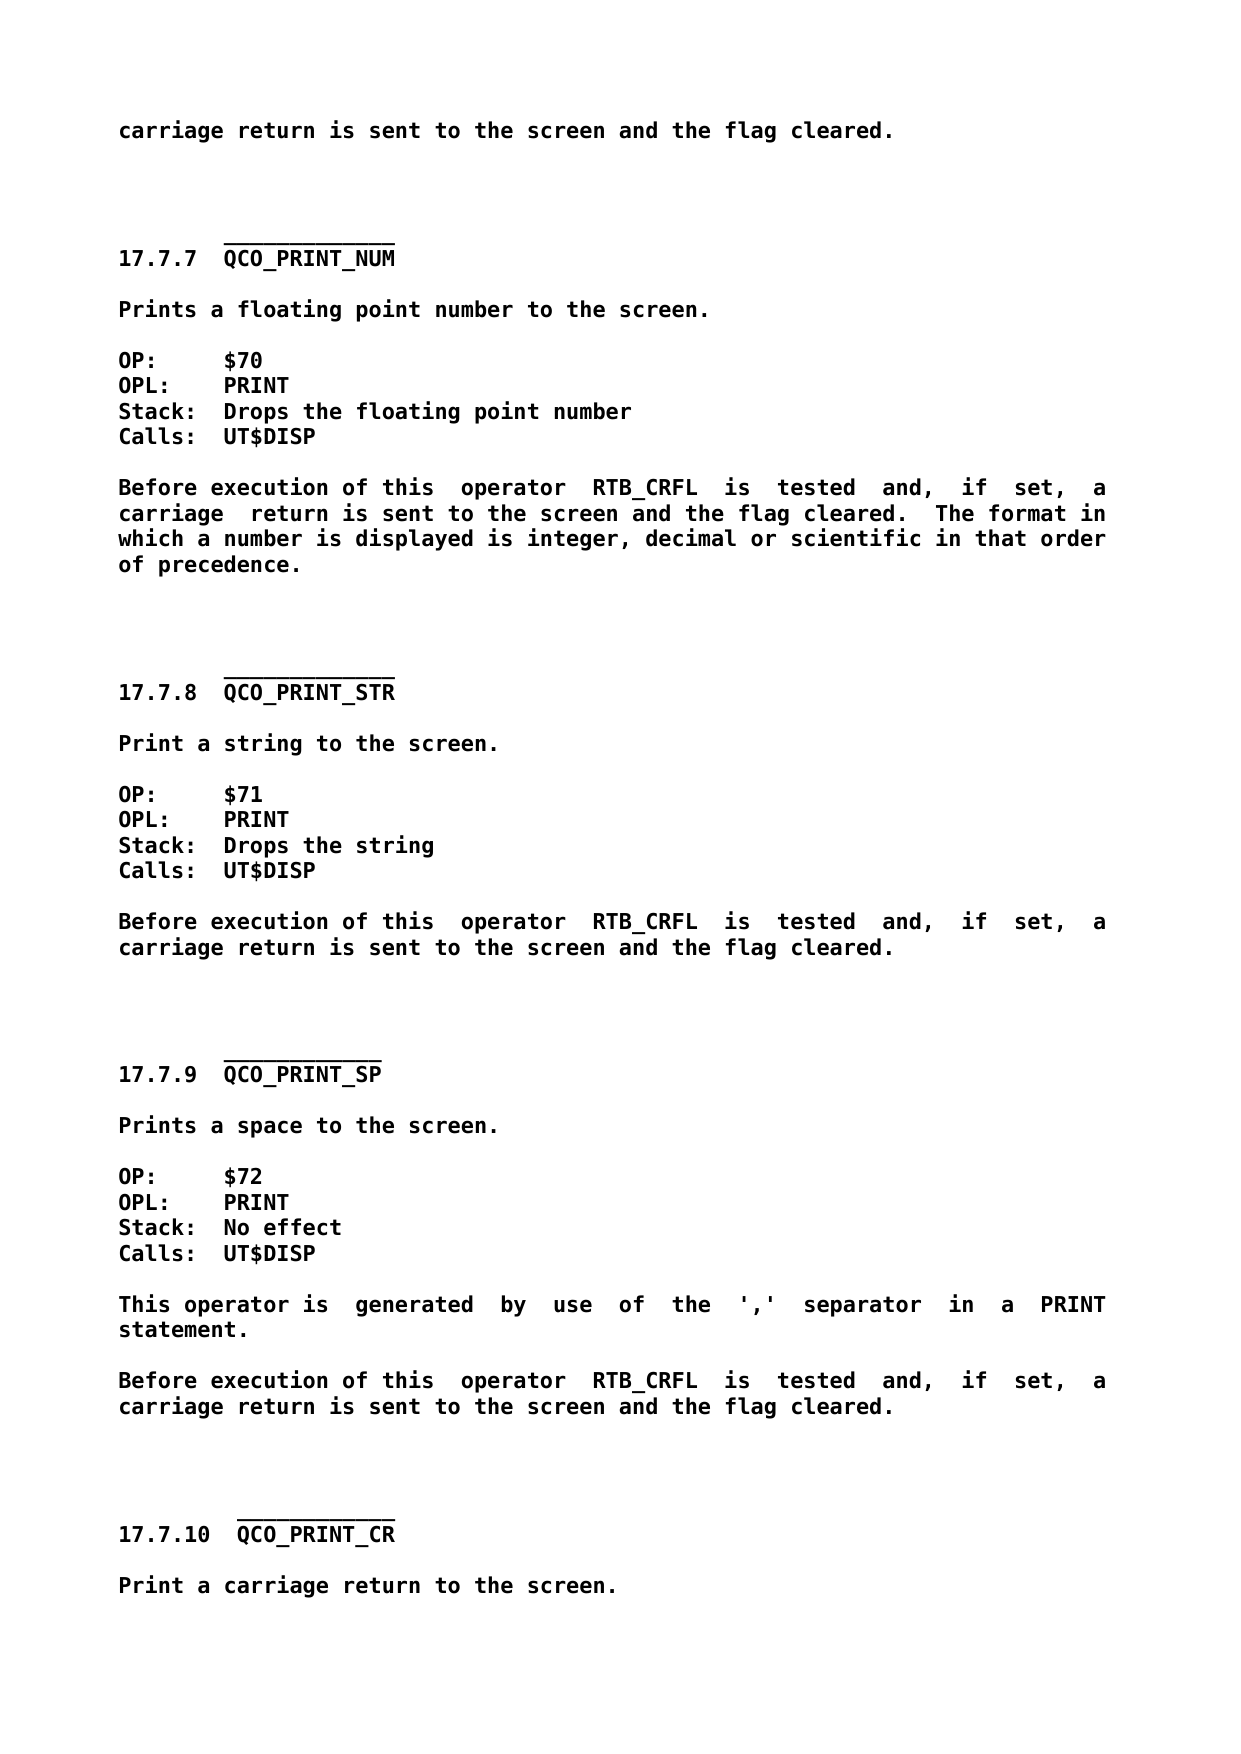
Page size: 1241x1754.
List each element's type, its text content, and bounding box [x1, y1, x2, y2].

text 17.7.8 QCO_PRINT_STR [118, 679, 1122, 705]
text OP: $72 [118, 1164, 1122, 1190]
text Calls: UT$DISP [118, 424, 1122, 450]
text of precedence. [118, 552, 1122, 577]
text _____________ [118, 654, 1122, 679]
text Stack: Drops the floating point number [118, 399, 1122, 424]
text ____________ [118, 1037, 1122, 1062]
text Calls: UT$DISP [118, 1241, 1122, 1267]
text Before execution of this operator RTB_CRFL is tested and, if set, a [118, 1369, 1122, 1394]
text 17.7.10 QCO_PRINT_CR [118, 1522, 1122, 1547]
text Print a string to the screen. [118, 731, 1122, 756]
text Print a carriage return to the screen. [118, 1573, 1122, 1598]
text _____________ [118, 220, 1122, 246]
text Stack: Drops the string [118, 833, 1122, 858]
text OPL: PRINT [118, 1190, 1122, 1216]
text carriage return is sent to the screen and the flag cleared. The format in [118, 501, 1122, 526]
text Before execution of this operator RTB_CRFL is tested and, if set, a [118, 475, 1122, 501]
text Calls: UT$DISP [118, 858, 1122, 884]
text 17.7.7 QCO_PRINT_NUM [118, 246, 1122, 271]
text Prints a space to the screen. [118, 1113, 1122, 1139]
text This operator is generated by use of the ',' separator in a PRINT [118, 1292, 1122, 1318]
text ____________ [118, 1496, 1122, 1522]
text carriage return is sent to the screen and the flag cleared. [118, 118, 1122, 144]
text OP: $71 [118, 782, 1122, 807]
text carriage return is sent to the screen and the flag cleared. [118, 935, 1122, 960]
text 17.7.9 QCO_PRINT_SP [118, 1062, 1122, 1088]
text statement. [118, 1318, 1122, 1343]
text Before execution of this operator RTB_CRFL is tested and, if set, a [118, 909, 1122, 935]
text OP: $70 [118, 348, 1122, 373]
text which a number is displayed is integer, decimal or scientific in that order [118, 526, 1122, 552]
text carriage return is sent to the screen and the flag cleared. [118, 1394, 1122, 1420]
text Prints a floating point number to the screen. [118, 297, 1122, 322]
text OPL: PRINT [118, 807, 1122, 833]
text OPL: PRINT [118, 373, 1122, 399]
text Stack: No effect [118, 1216, 1122, 1241]
